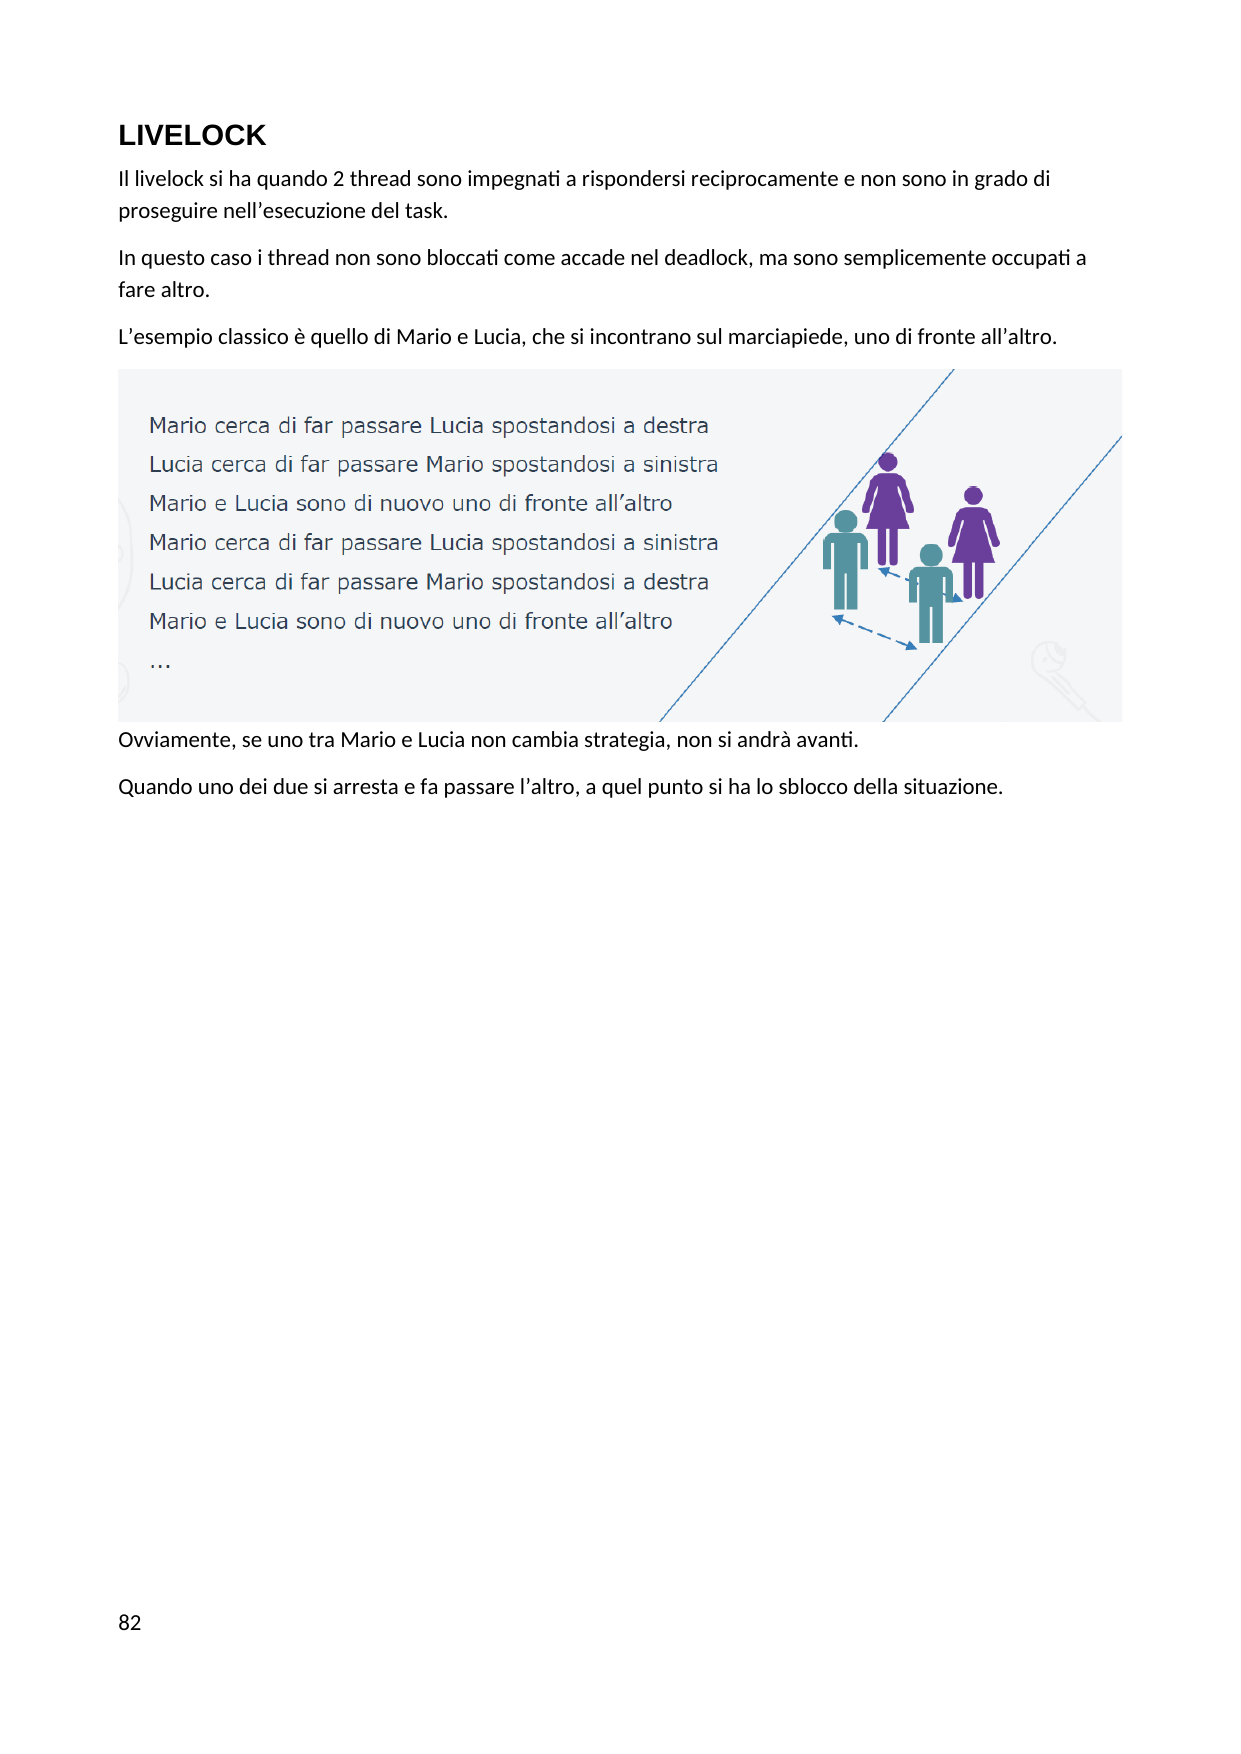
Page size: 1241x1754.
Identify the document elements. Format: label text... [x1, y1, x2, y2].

picture [118, 369, 1123, 722]
text L’esempio classico è quello di Mario e Lucia, che si incontrano sul marciapiede, uno di fronte all’altro. [118, 322, 1122, 350]
text In questo caso i thread non sono bloccati come accade nel deadlock, ma sono semplicemente occupati a fare altro. [118, 243, 1122, 303]
text Ovviamente, se uno tra Mario e Lucia non cambia strategia, non si andrà avanti. [118, 722, 1122, 754]
subtitle LIVELOCK [118, 118, 1122, 152]
text Il livelock si ha quando 2 thread sono impegnati a rispondersi reciprocamente e non sono in grado di proseguire nell’esecuzione del task. [118, 164, 1122, 224]
text Quando uno dei due si arresta e fa passare l’altro, a quel punto si ha lo sblocco della situazione. [118, 772, 1122, 800]
